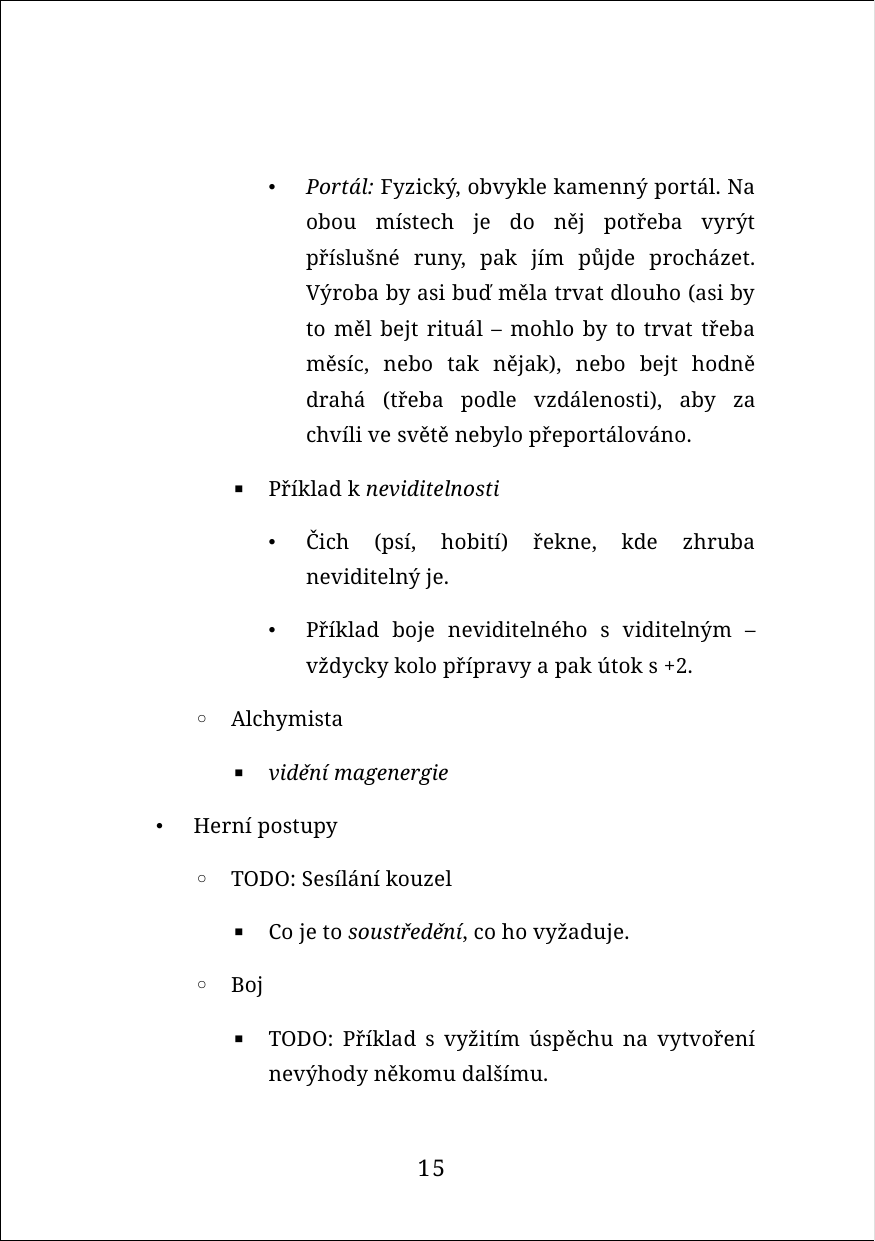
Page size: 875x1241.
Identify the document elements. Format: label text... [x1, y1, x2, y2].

list Portál: Fyzický, obvykle kamenný portál. Na obou místech je do něj potřeba vyrýt příslušné runy, pak jím půjde procházet. Výroba by asi buď měla trvat dlouho (asi by to měl bejt rituál – mohlo by to trvat třeba měsíc, nebo tak nějak), nebo bejt hodně drahá (třeba podle vzdálenosti), aby za chvíli ve světě nebylo přeportálováno. [268, 172, 756, 449]
list TODO: Sesílání kouzel [193, 864, 756, 892]
list Příklad k neviditelnosti [231, 474, 756, 502]
list TODO: Příklad s vyžitím úspěchu na vytvoření nevýhody někomu dalšímu. [231, 1024, 756, 1088]
list Co je to soustředění, co ho vyžaduje. [231, 917, 756, 946]
list Čich (psí, hobití) řekne, kde zhruba neviditelný je. [268, 527, 756, 591]
list Alchymista [193, 704, 756, 733]
list Příklad boje neviditelného s viditelným – vždycky kolo přípravy a pak útok s +2. [268, 616, 756, 679]
list Boj [193, 971, 756, 999]
list Herní postupy [156, 811, 756, 839]
list vidění magenergie [231, 758, 756, 786]
